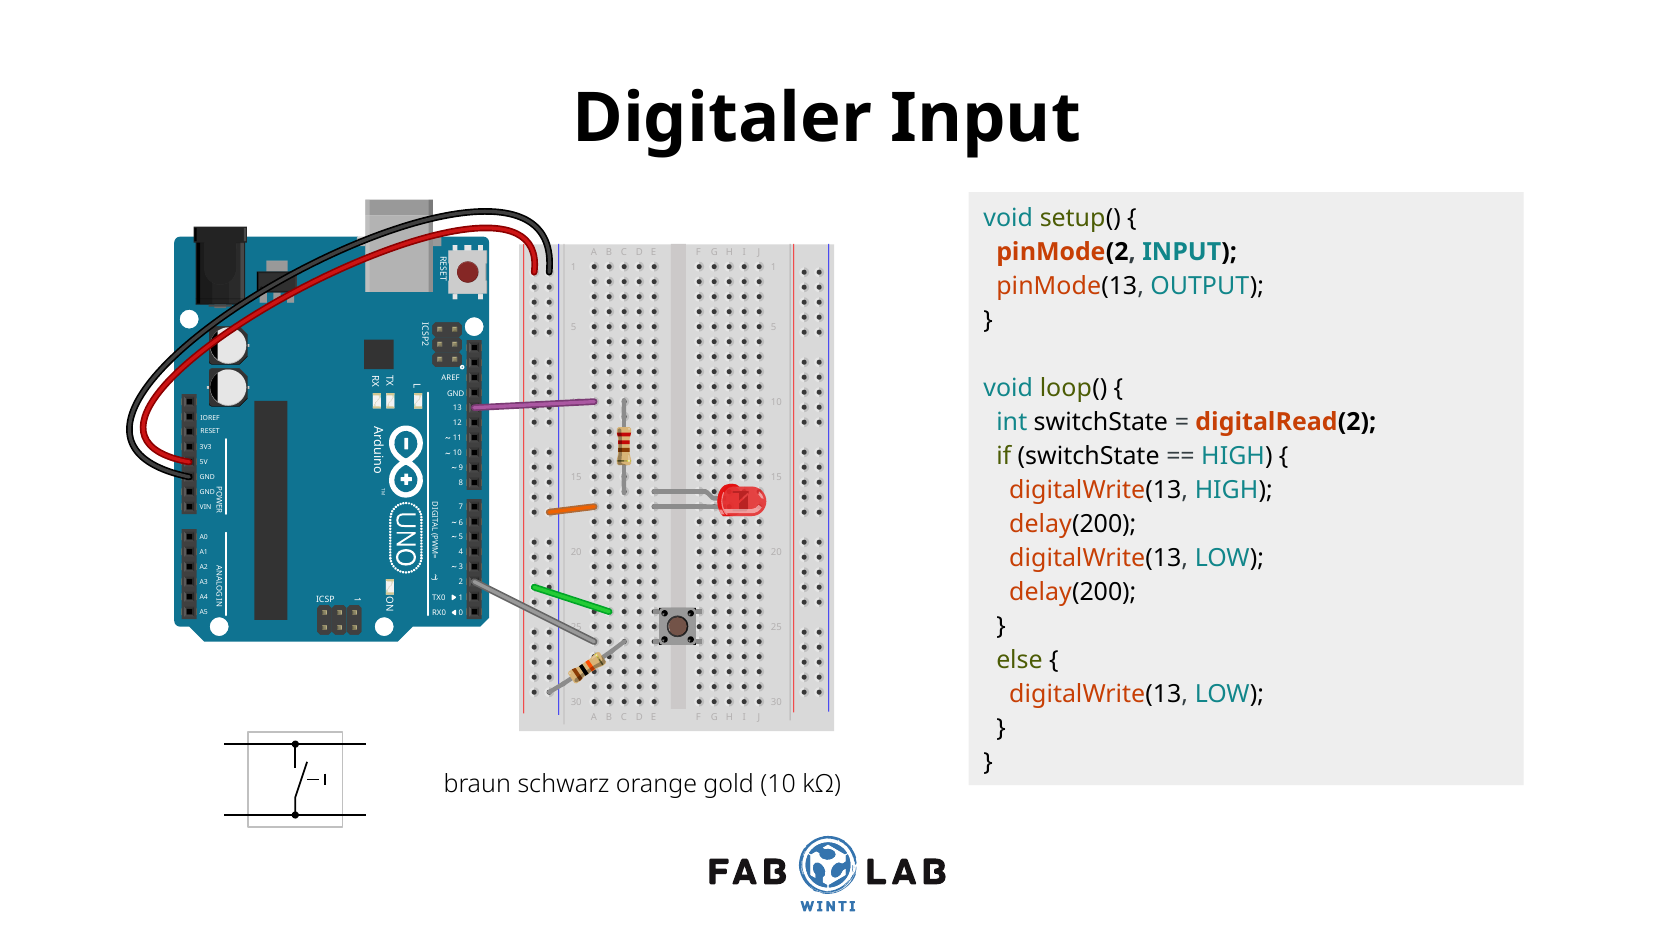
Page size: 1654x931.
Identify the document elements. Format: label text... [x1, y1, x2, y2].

title Digitaler Input [82, 37, 1571, 193]
text_box braun schwarz orange gold (10 kΩ) [428, 758, 827, 804]
text_box [291, 740, 299, 748]
picture [118, 198, 835, 732]
text_box [291, 811, 299, 819]
text_box void setup() { pinMode(2, INPUT); pinMode(13, OUTPUT); } void loop() { int switchState = digitalRead(2); if (switchState == HIGH) { digitalWrite(13, HIGH); delay(200); digitalWrite(13, LOW); delay(200); } else { digitalWrite(13, LOW); } } [968, 192, 1524, 739]
